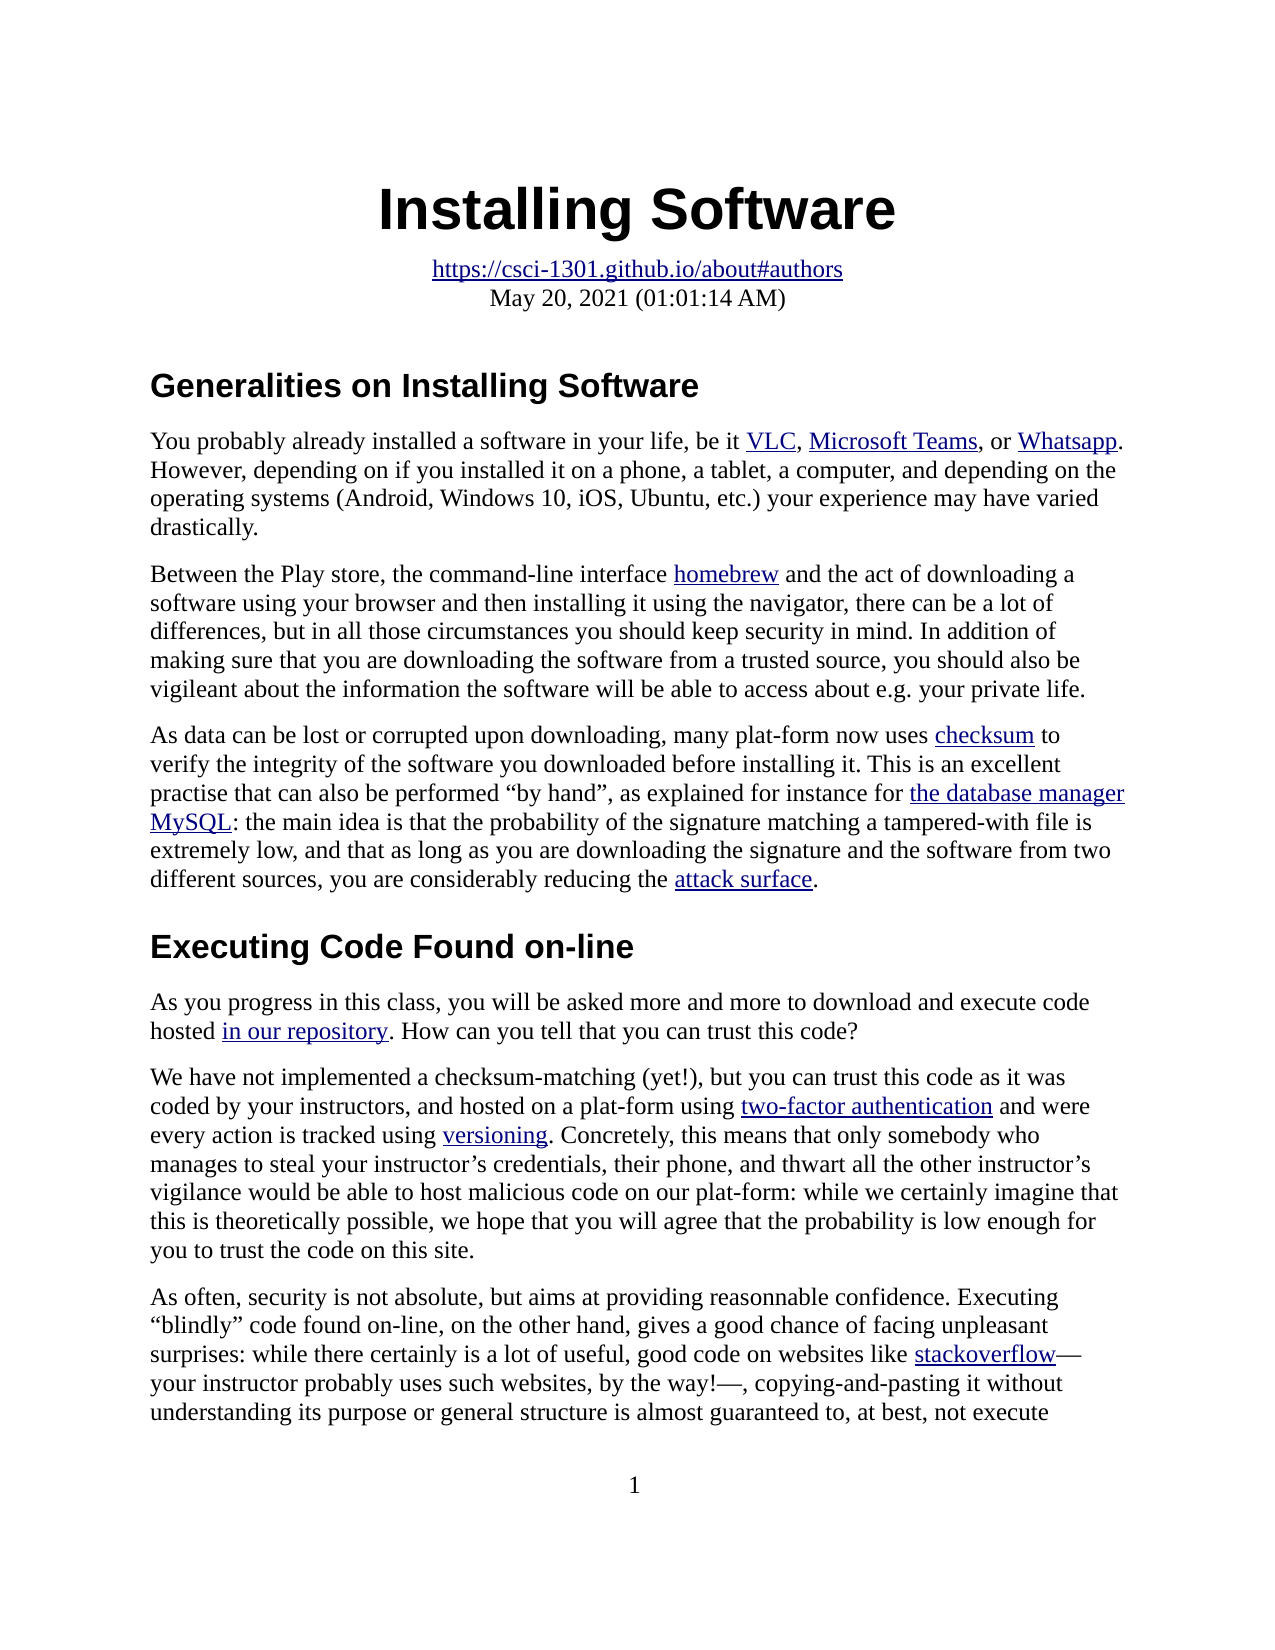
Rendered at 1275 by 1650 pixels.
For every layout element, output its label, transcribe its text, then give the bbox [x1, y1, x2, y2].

text As data can be lost or corrupted upon downloading, many plat-form now uses checksum to verify the integrity of the software you downloaded before installing it. This is an excellent practise that can also be performed “by hand”, as explained for instance for the database manager MySQL: the main idea is that the probability of the signature matching a tampered-with file is extremely low, and that as long as you are downloading the signature and the software from two different sources, you are considerably reducing the attack surface. [150, 721, 1125, 893]
subtitle Generalities on Installing Software [150, 366, 1125, 404]
text May 20, 2021 (01:01:14 AM) [150, 283, 1125, 312]
text As often, security is not absolute, but aims at providing reasonnable confidence. Executing “blindly” code found on-line, on the other hand, gives a good chance of facing unpleasant surprises: while there certainly is a lot of useful, good code on websites like stackoverflow—your instructor probably uses such websites, by the way!—, copying-and-pasting it without understanding its purpose or general structure is almost guaranteed to, at best, not execute [150, 1282, 1125, 1425]
text Between the Play store, the command-line interface homebrew and the act of downloading a software using your browser and then installing it using the navigator, there can be a lot of differences, but in all those circumstances you should keep security in mind. In addition of making sure that you are downloading the software from a trusted source, you should also be vigileant about the information the software will be able to access about e.g. your private life. [150, 559, 1125, 703]
text https://csci-1301.github.io/about#authors [150, 254, 1125, 283]
text We have not implemented a checksum-matching (yet!), but you can trust this code as it was coded by your instructors, and hosted on a plat-form using two-factor authentication and were every action is tracked using versioning. Concretely, this means that only somebody who manages to steal your instructor’s credentials, their phone, and thwart all the other instructor’s vigilance would be able to host malicious code on our plat-form: while we certainly imagine that this is theoretically possible, we hope that you will agree that the probability is low enough for you to trust the code on this site. [150, 1062, 1125, 1264]
title Installing Software [150, 175, 1125, 242]
text You probably already installed a software in your life, be it VLC, Microsoft Teams, or Whatsapp. However, depending on if you installed it on a phone, a tablet, a computer, and depending on the operating systems (Android, Windows 10, iOS, Ubuntu, etc.) your experience may have varied drastically. [150, 426, 1125, 541]
text As you progress in this class, you will be asked more and more to download and execute code hosted in our repository. How can you tell that you can trust this code? [150, 987, 1125, 1044]
subtitle Executing Code Found on-line [150, 927, 1125, 966]
